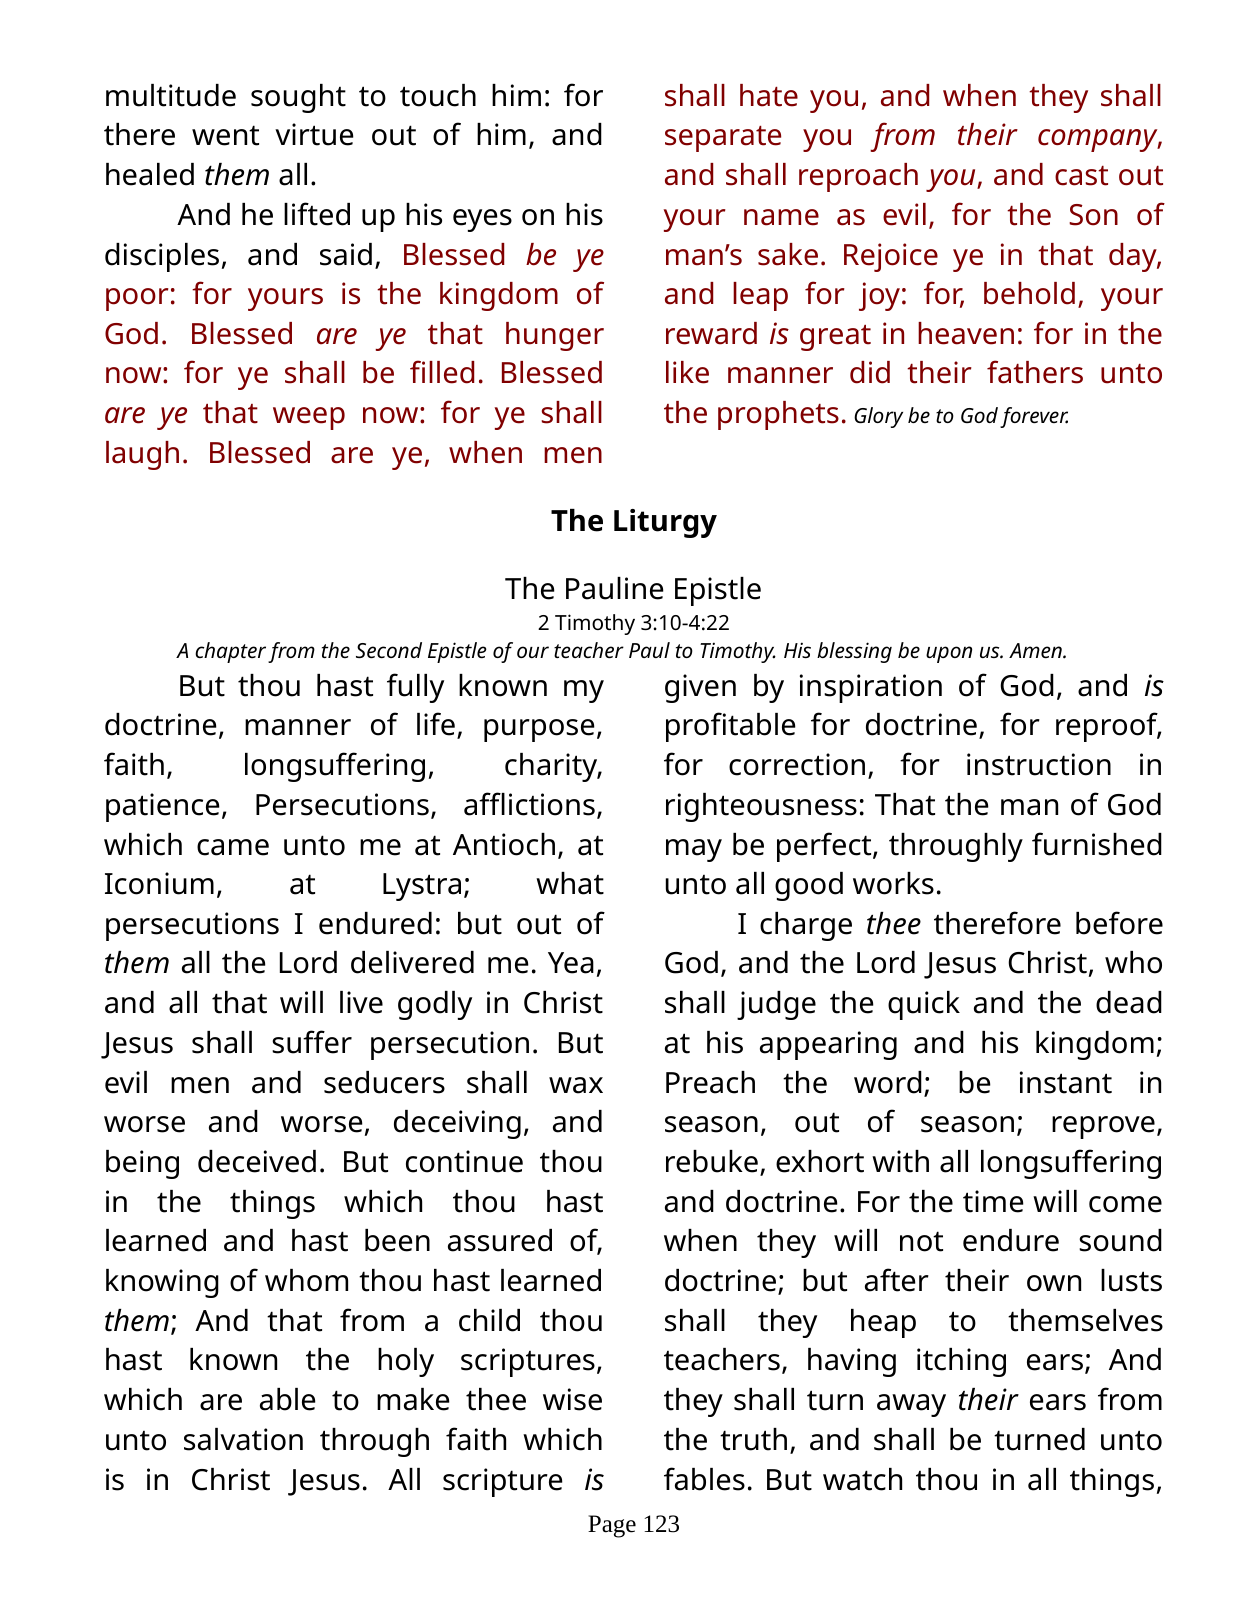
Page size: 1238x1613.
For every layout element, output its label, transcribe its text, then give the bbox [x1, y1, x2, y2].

text A chapter from the Second Epistle of our teacher Paul to Timothy. His blessing be upon us. Amen. [103, 637, 1164, 665]
text shall hate you, and when they shall separate you from their company, and shall reproach you, and cast out your name as evil, for the Son of man’s sake. Rejoice ye in that day, and leap for joy: for, behold, your reward is great in heaven: for in the like manner did their fathers unto the prophets. Glory be to God forever. [663, 75, 1164, 432]
text given by inspiration of God, and is profitable for doctrine, for reproof, for correction, for instruction in righteousness: That the man of God may be perfect, throughly furnished unto all good works. [663, 665, 1164, 903]
text The Liturgy [103, 500, 1164, 540]
text I charge thee therefore before God, and the Lord Jesus Christ, who shall judge the quick and the dead at his appearing and his kingdom; Preach the word; be instant in season, out of season; reprove, rebuke, exhort with all longsuffering and doctrine. For the time will come when they will not endure sound doctrine; but after their own lusts shall they heap to themselves teachers, having itching ears; And they shall turn away their ears from the truth, and shall be turned unto fables. But watch thou in all things, [663, 903, 1164, 1498]
text The Pauline Epistle [103, 568, 1164, 608]
text multitude sought to touch him: for there went virtue out of him, and healed them all. [103, 75, 604, 194]
text 2 Timothy 3:10-4:22 [103, 608, 1164, 637]
text And he lifted up his eyes on his disciples, and said, Blessed be ye poor: for yours is the kingdom of God. Blessed are ye that hunger now: for ye shall be filled. Blessed are ye that weep now: for ye shall laugh. Blessed are ye, when men [103, 194, 604, 472]
text But thou hast fully known my doctrine, manner of life, purpose, faith, longsuffering, charity, patience, Persecutions, afflictions, which came unto me at Antioch, at Iconium, at Lystra; what persecutions I endured: but out of them all the Lord delivered me. Yea, and all that will live godly in Christ Jesus shall suffer persecution. But evil men and seducers shall wax worse and worse, deceiving, and being deceived. But continue thou in the things which thou hast learned and hast been assured of, knowing of whom thou hast learned them; And that from a child thou hast known the holy scriptures, which are able to make thee wise unto salvation through faith which is in Christ Jesus. All scripture is [103, 665, 604, 1498]
